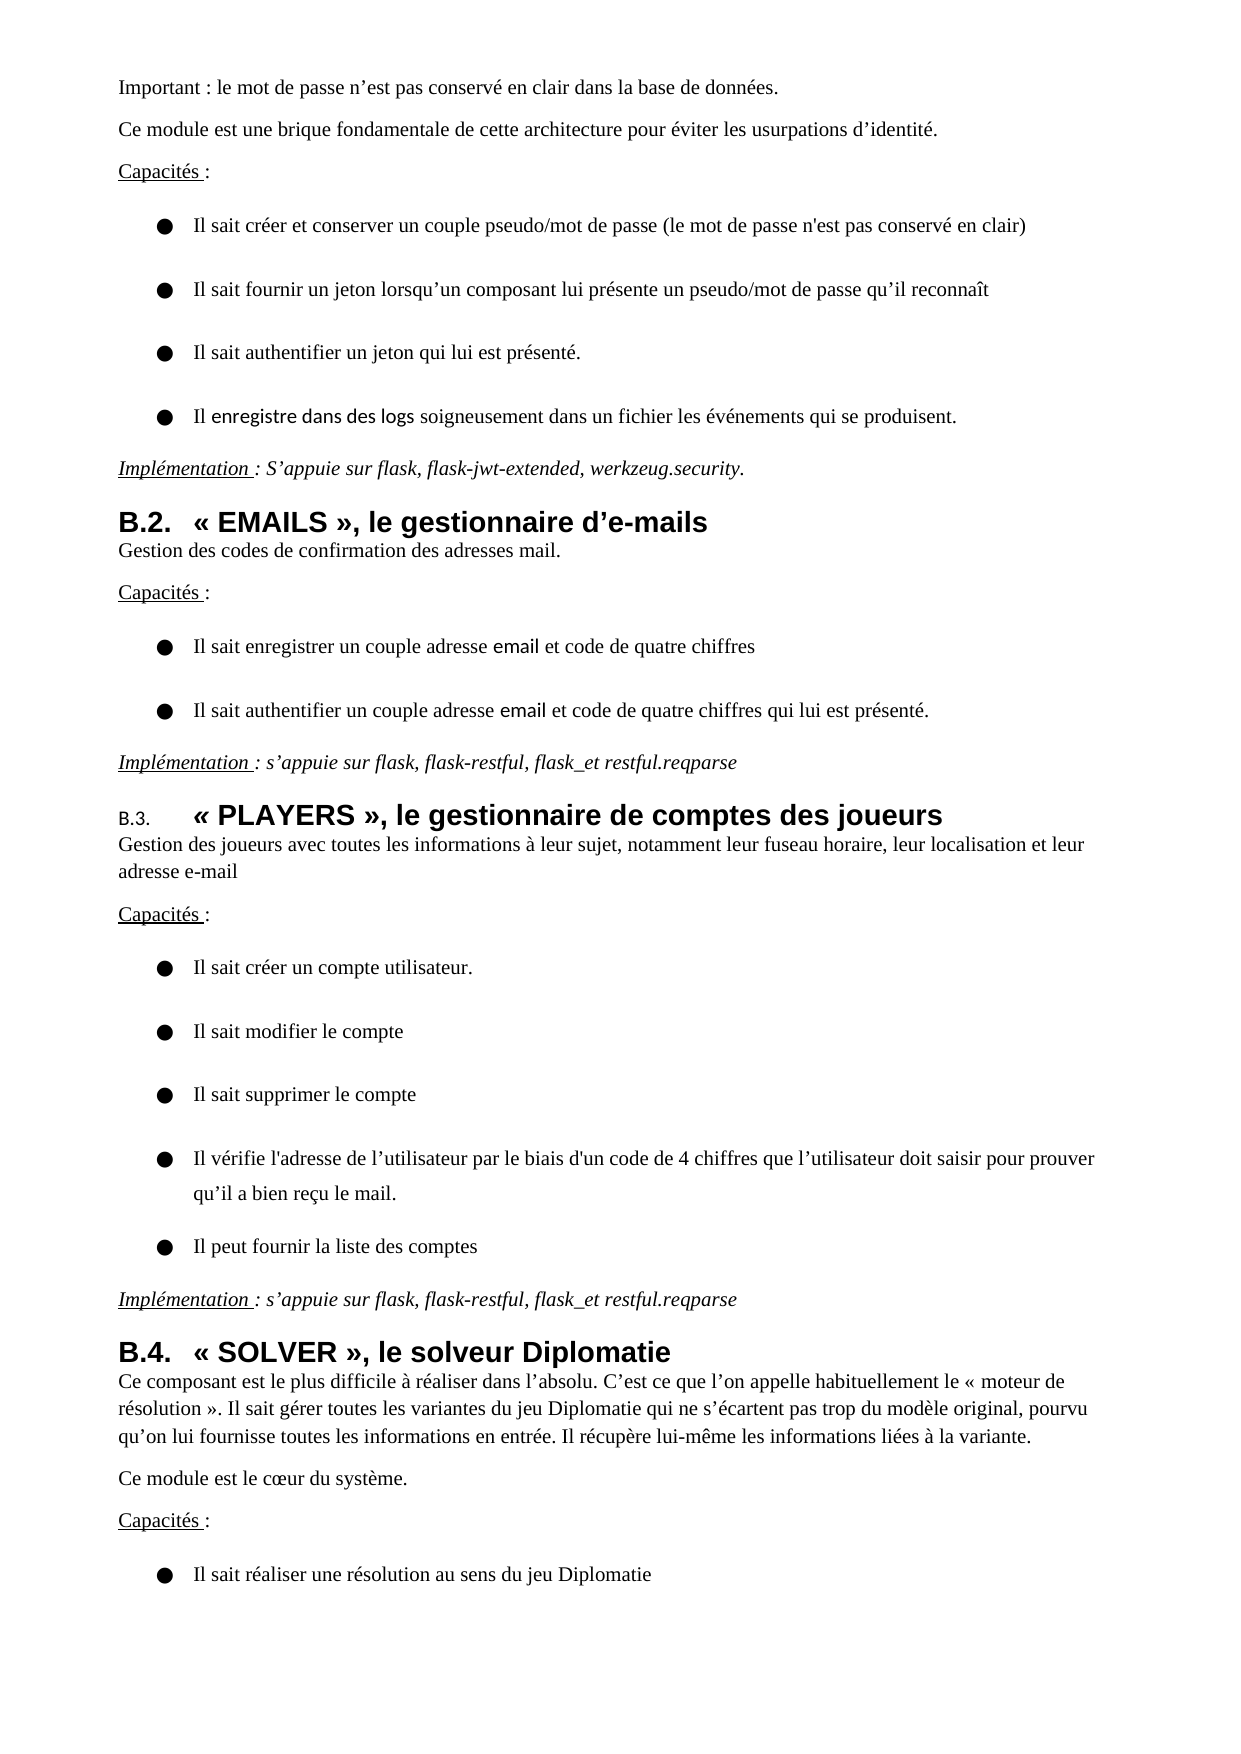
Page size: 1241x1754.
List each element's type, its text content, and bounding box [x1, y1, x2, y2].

text Implémentation : s’appuie sur flask, flask-restful, flask_et restful.reqparse [118, 750, 1122, 774]
text Capacités : [118, 1508, 1122, 1532]
text Capacités : [118, 902, 1122, 926]
text Ce module est une brique fondamentale de cette architecture pour éviter les usurpations d’identité. [118, 117, 1122, 141]
list « EMAILS », le gestionnaire d’e-mails [118, 504, 1122, 538]
list Il sait modifier le compte [156, 1007, 1122, 1050]
text Ce module est le cœur du système. [118, 1466, 1122, 1490]
list Il enregistre dans des logs soigneusement dans un fichier les événements qui se produisent. [156, 392, 1122, 435]
text Gestion des joueurs avec toutes les informations à leur sujet, notamment leur fuseau horaire, leur localisation et leur adresse e-mail [118, 832, 1122, 883]
list Il sait enregistrer un couple adresse email et code de quatre chiffres [156, 622, 1122, 665]
list « SOLVER », le solveur Diplomatie [118, 1335, 1122, 1369]
text Gestion des codes de confirmation des adresses mail. [118, 538, 1122, 562]
text Capacités : [118, 580, 1122, 604]
text Ce composant est le plus difficile à réaliser dans l’absolu. C’est ce que l’on appelle habituellement le « moteur de résolution ». Il sait gérer toutes les variantes du jeu Diplomatie qui ne s’écartent pas trop du modèle original, pourvu qu’on lui fournisse toutes les informations en entrée. Il récupère lui-même les informations liées à la variante. [118, 1369, 1122, 1448]
list Il sait fournir un jeton lorsqu’un composant lui présente un pseudo/mot de passe qu’il reconnaît [156, 265, 1122, 308]
list Il sait créer un compte utilisateur. [156, 944, 1122, 986]
text Important : le mot de passe n’est pas conservé en clair dans la base de données. [118, 75, 1122, 99]
text Implémentation : s’appuie sur flask, flask-restful, flask_et restful.reqparse [118, 1287, 1122, 1311]
list Il vérifie l'adresse de l’utilisateur par le biais d'un code de 4 chiffres que l’utilisateur doit saisir pour prouver qu’il a bien reçu le mail. [156, 1135, 1122, 1205]
text Capacités : [118, 159, 1122, 183]
list « PLAYERS », le gestionnaire de comptes des joueurs [118, 798, 1122, 832]
list Il sait authentifier un jeton qui lui est présenté. [156, 329, 1122, 372]
list Il sait réaliser une résolution au sens du jeu Diplomatie [156, 1551, 1122, 1593]
list Il sait créer et conserver un couple pseudo/mot de passe (le mot de passe n'est pas conservé en clair) [156, 202, 1122, 244]
list Il sait authentifier un couple adresse email et code de quatre chiffres qui lui est présenté. [156, 686, 1122, 729]
list Il sait supprimer le compte [156, 1071, 1122, 1114]
list Il peut fournir la liste des comptes [156, 1223, 1122, 1266]
text Implémentation : S’appuie sur flask, flask-jwt-extended, werkzeug.security. [118, 456, 1122, 480]
